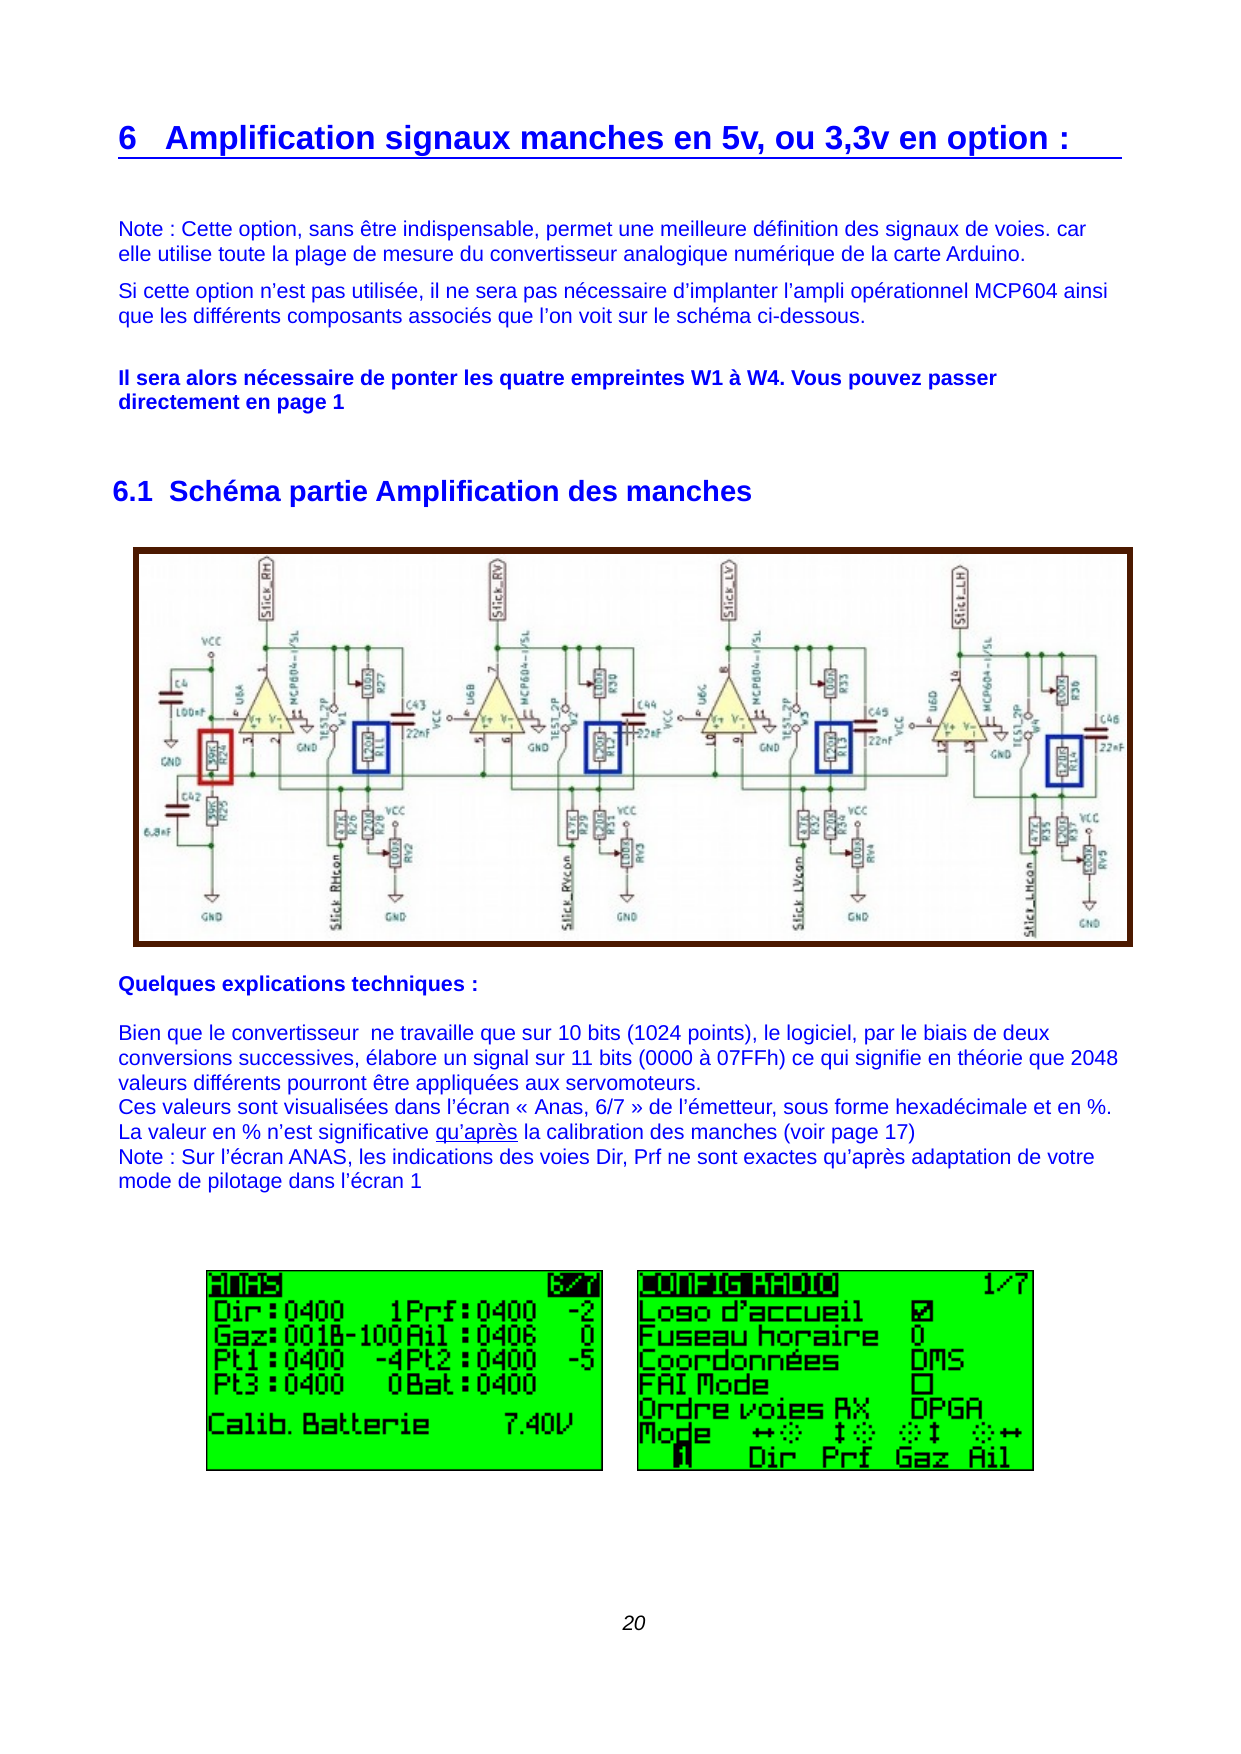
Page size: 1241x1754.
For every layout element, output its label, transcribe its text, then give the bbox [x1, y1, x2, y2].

picture [637, 1270, 1034, 1471]
picture [141, 555, 1125, 940]
picture [206, 1270, 603, 1471]
subtitle 6 Amplification signaux manches en 5v, ou 3,3v en option : [118, 118, 1122, 157]
text Bien que le convertisseur ne travaille que sur 10 bits (1024 points), le logiciel, par le biais de deux conversions successives, élabore un signal sur 11 bits (0000 à 07FFh) ce qui signifie en théorie que 2048 valeurs différents pourront être appliquées aux servomoteurs. [118, 1021, 1122, 1094]
text Il sera alors nécessaire de ponter les quatre empreintes W1 à W4. Vous pouvez passer directement en page 1 [118, 365, 1122, 414]
subtitle 6.1 Schéma partie Amplification des manches [112, 474, 1122, 508]
text Si cette option n’est pas utilisée, il ne sera pas nécessaire d’implanter l’ampli opérationnel MCP604 ainsi que les différents composants associés que l’on voit sur le schéma ci-dessous. [118, 278, 1122, 328]
text Note : Sur l’écran ANAS, les indications des voies Dir, Prf ne sont exactes qu’après adaptation de votre mode de pilotage dans l’écran 1 [118, 1144, 1122, 1193]
text Ces valeurs sont visualisées dans l’écran « Anas, 6/7 » de l’émetteur, sous forme hexadécimale et en %. La valeur en % n’est significative qu’après la calibration des manches (voir page 17) [118, 1094, 1122, 1144]
text Note : Cette option, sans être indispensable, permet une meilleure définition des signaux de voies. car elle utilise toute la plage de mesure du convertisseur analogique numérique de la carte Arduino. [118, 216, 1122, 266]
text Quelques explications techniques : [118, 545, 1122, 996]
